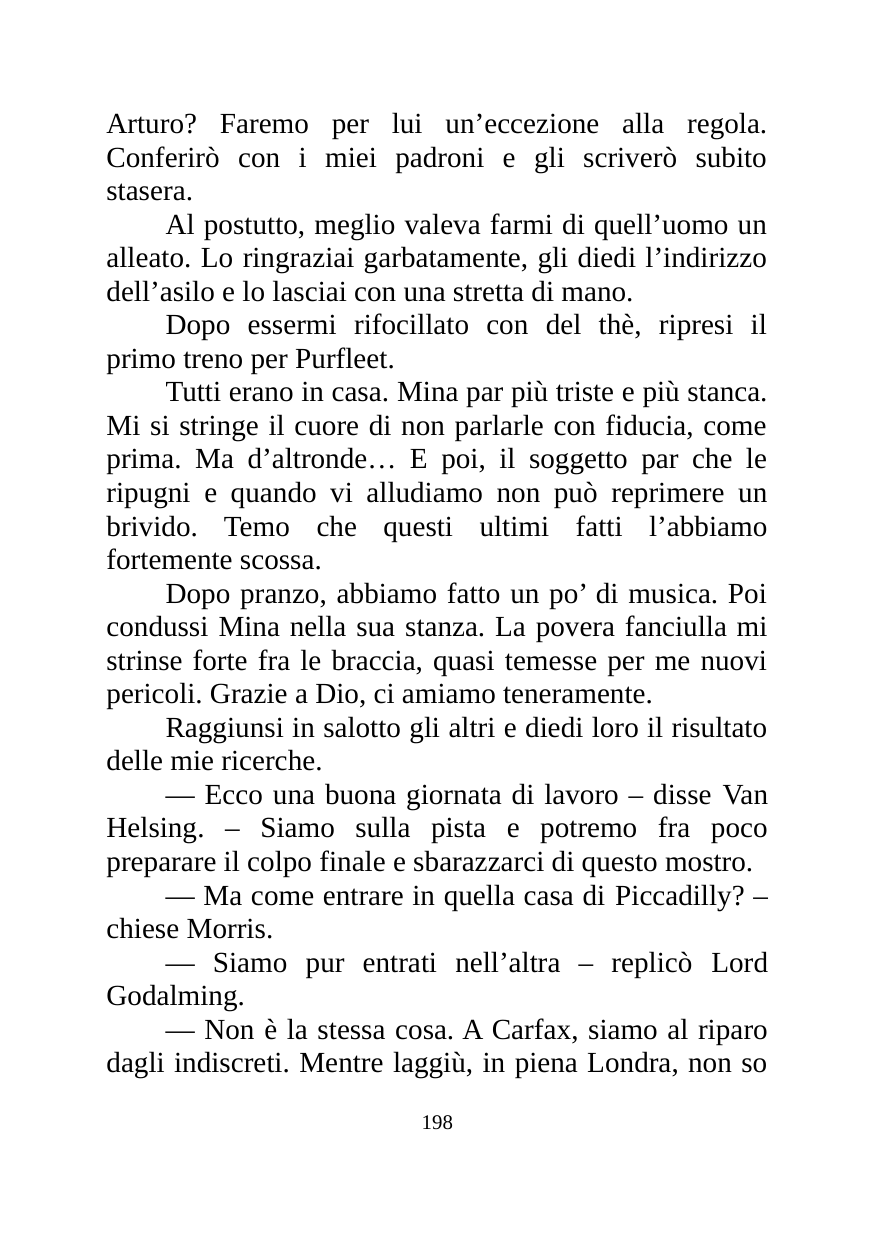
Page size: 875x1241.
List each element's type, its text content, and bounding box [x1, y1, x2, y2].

text — Non è la stessa cosa. A Carfax, siamo al riparo dagli indiscreti. Mentre laggiù, in piena Londra, non so [106, 1012, 768, 1079]
text Tutti erano in casa. Mina par più triste e più stanca. Mi si stringe il cuore di non parlarle con fiducia, come prima. Ma d’altronde… E poi, il soggetto par che le ripugni e quando vi alludiamo non può reprimere un brivido. Temo che questi ultimi fatti l’abbiamo fortemente scossa. [106, 374, 768, 576]
text — Ma come entrare in quella casa di Piccadilly? – chiese Morris. [106, 878, 768, 945]
text Dopo essermi rifocillato con del thè, ripresi il primo treno per Purfleet. [106, 307, 768, 374]
text — Siamo pur entrati nell’altra – replicò Lord Godalming. [106, 945, 768, 1012]
text Raggiunsi in salotto gli altri e diedi loro il risultato delle mie ricerche. [106, 710, 768, 777]
text — Ecco una buona giornata di lavoro – disse Van Helsing. – Siamo sulla pista e potremo fra poco preparare il colpo finale e sbarazzarci di questo mostro. [106, 777, 768, 878]
text Arturo? Faremo per lui un’eccezione alla regola. Conferirò con i miei padroni e gli scriverò subito stasera. [106, 106, 768, 207]
text Dopo pranzo, abbiamo fatto un po’ di musica. Poi condussi Mina nella sua stanza. La povera fanciulla mi strinse forte fra le braccia, quasi temesse per me nuovi pericoli. Grazie a Dio, ci amiamo teneramente. [106, 576, 768, 710]
text Al postutto, meglio valeva farmi di quell’uomo un alleato. Lo ringraziai garbatamente, gli diedi l’indirizzo dell’asilo e lo lasciai con una stretta di mano. [106, 207, 768, 307]
